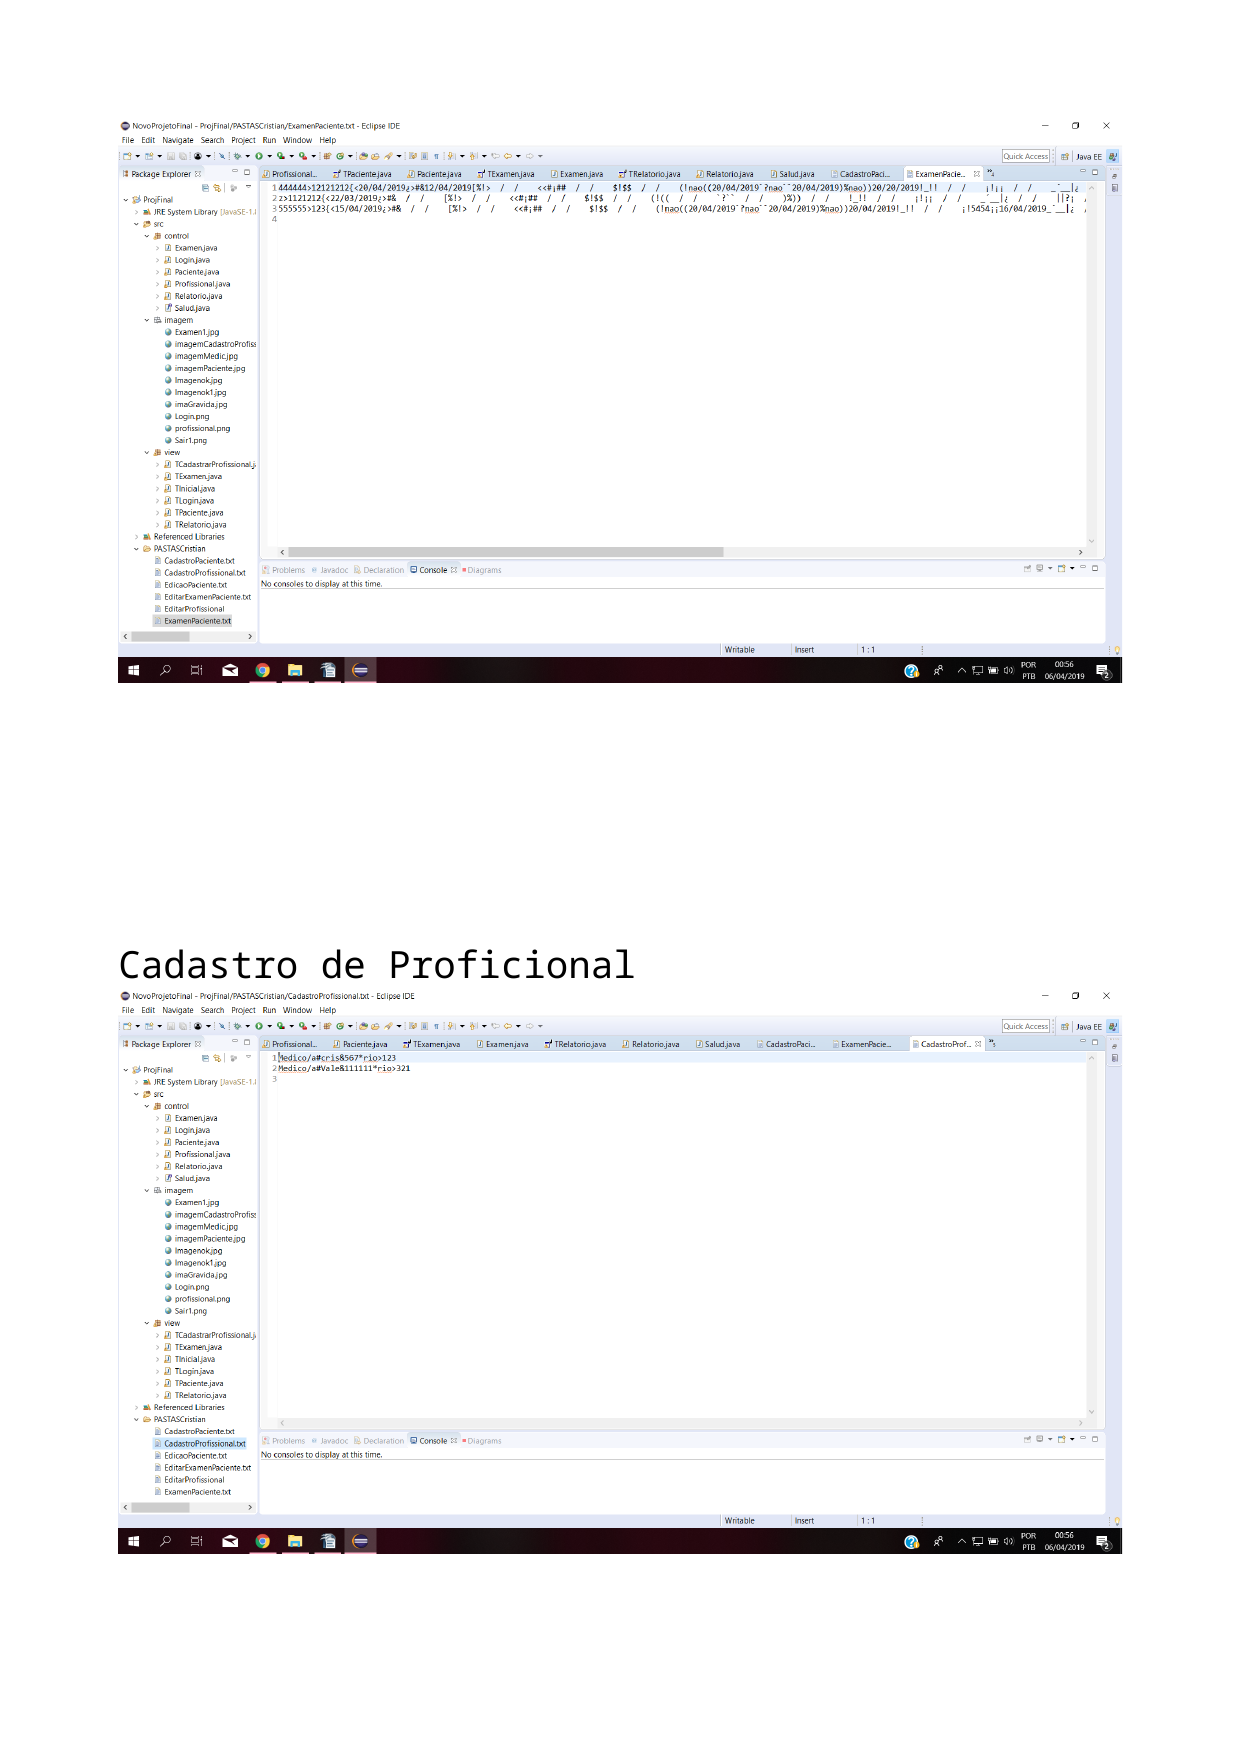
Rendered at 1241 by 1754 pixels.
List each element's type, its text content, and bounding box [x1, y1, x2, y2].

picture [118, 118, 1123, 683]
picture [118, 989, 1123, 1554]
text Cadastro de Proficional [118, 938, 1122, 989]
